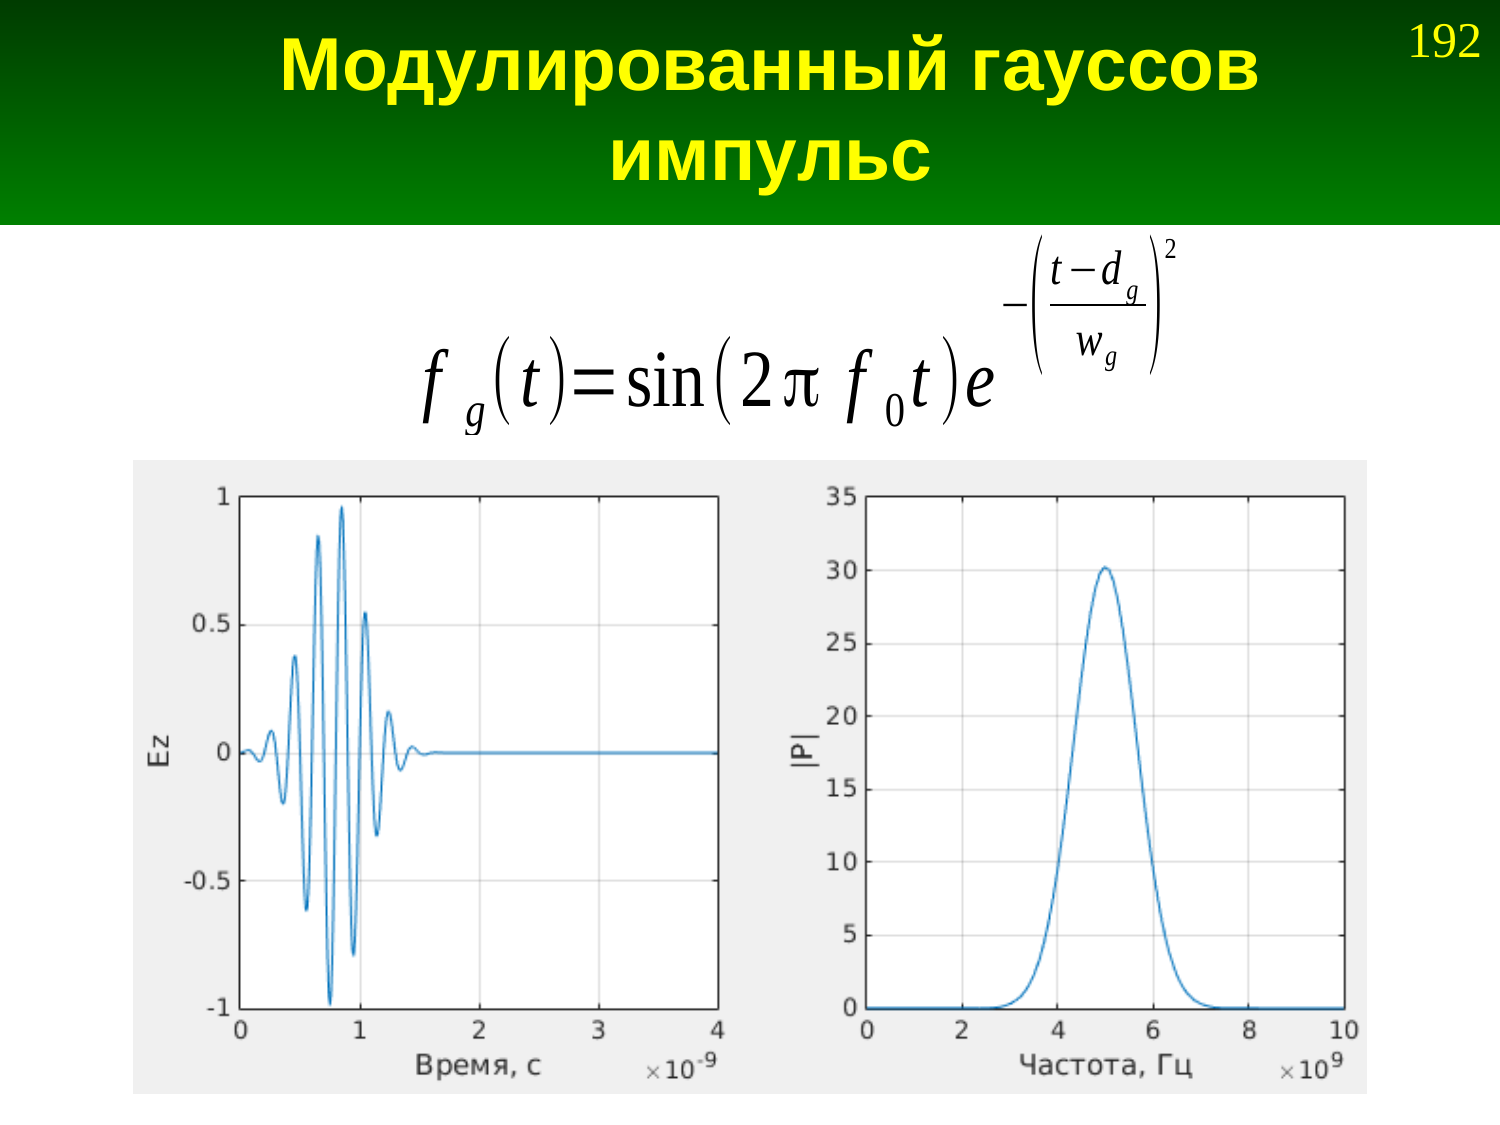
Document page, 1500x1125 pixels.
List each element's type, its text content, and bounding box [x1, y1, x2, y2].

title Модулированный гауссов импульс [100, 7, 1441, 204]
picture [133, 460, 1367, 1094]
chart [393, 233, 1193, 435]
